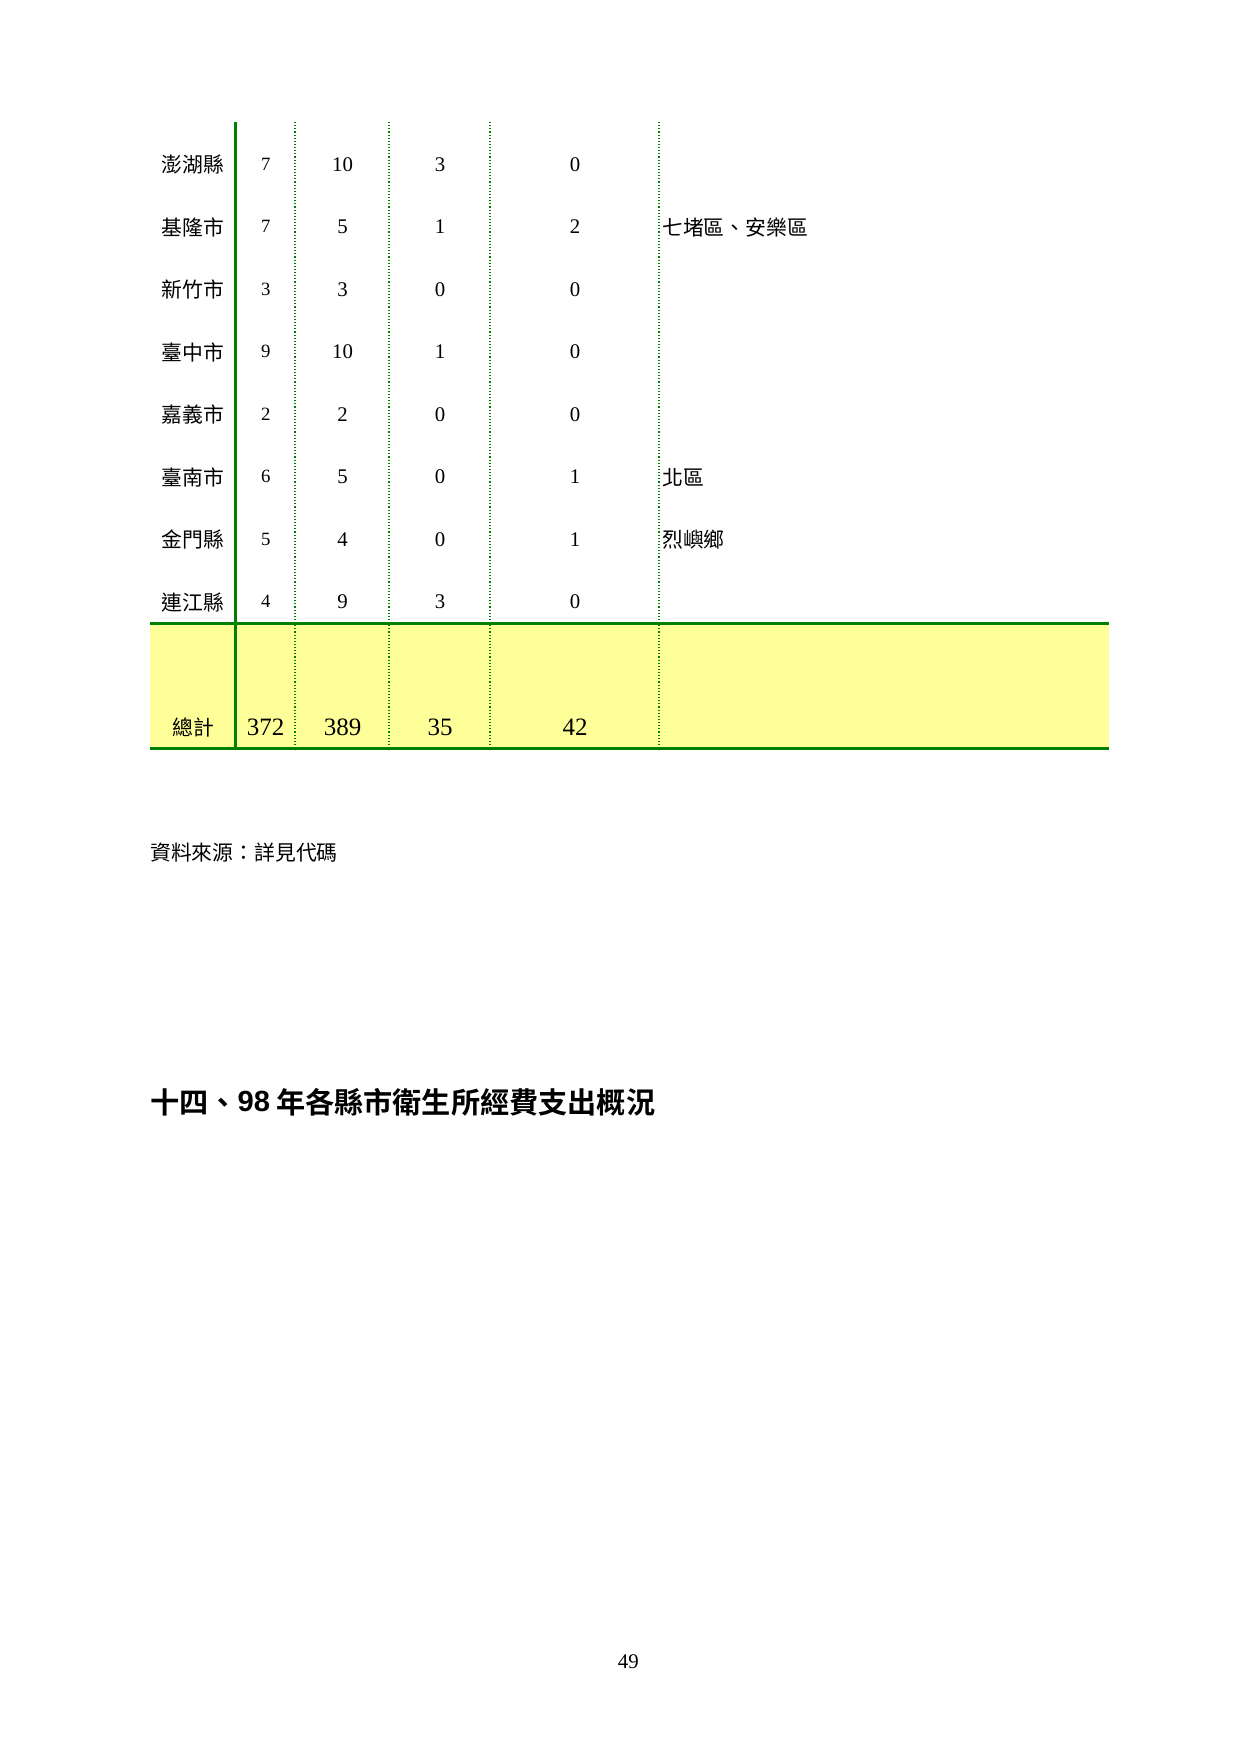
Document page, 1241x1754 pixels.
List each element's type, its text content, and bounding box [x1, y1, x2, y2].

table_cell 1 [490, 497, 659, 559]
table_cell [659, 372, 1109, 434]
table_cell 1 [490, 435, 659, 497]
table_cell 372 [237, 625, 295, 747]
table_cell 10 [295, 122, 389, 184]
table_cell 0 [490, 560, 659, 622]
table_cell 3 [389, 560, 490, 622]
table_cell 3 [295, 247, 389, 309]
table_cell 2 [295, 372, 389, 434]
table_cell 1 [389, 310, 490, 372]
table_cell 0 [490, 372, 659, 434]
table_cell 3 [389, 122, 490, 184]
table_cell 澎湖縣 [150, 122, 234, 184]
table_cell 嘉義市 [150, 372, 234, 434]
table_cell 42 [490, 625, 659, 747]
table_cell 3 [237, 247, 295, 309]
table_cell 烈嶼鄉 [659, 497, 1109, 559]
table_cell [659, 625, 1109, 747]
table_cell 9 [295, 560, 389, 622]
table_cell [659, 247, 1109, 309]
table_cell 4 [237, 560, 295, 622]
table_cell 10 [295, 310, 389, 372]
table_cell 0 [389, 497, 490, 559]
table_cell 2 [490, 185, 659, 247]
table_cell 0 [389, 247, 490, 309]
text 資料來源：詳見代碼 [150, 809, 1106, 872]
table_cell 7 [237, 185, 295, 247]
table_cell 6 [237, 435, 295, 497]
text 十四、98年各縣市衛生所經費支出概況 [150, 1059, 1106, 1122]
table_cell 北區 [659, 435, 1109, 497]
table_cell 臺中市 [150, 310, 234, 372]
table_cell 臺南市 [150, 435, 234, 497]
table_cell [659, 310, 1109, 372]
table_cell 0 [389, 435, 490, 497]
table_cell 0 [490, 122, 659, 184]
table_cell 新竹市 [150, 247, 234, 309]
table_cell 0 [490, 310, 659, 372]
table_cell 基隆市 [150, 185, 234, 247]
table_cell 5 [295, 435, 389, 497]
table_cell 5 [237, 497, 295, 559]
table_cell [659, 122, 1109, 184]
table_cell 9 [237, 310, 295, 372]
table_cell 連江縣 [150, 560, 234, 622]
table_cell 1 [389, 185, 490, 247]
table_cell 5 [295, 185, 389, 247]
table_cell 389 [295, 625, 389, 747]
table_cell 4 [295, 497, 389, 559]
table_cell 0 [490, 247, 659, 309]
table_cell [659, 560, 1109, 622]
table_cell 金門縣 [150, 497, 234, 559]
table_cell 35 [389, 625, 490, 747]
table_cell 總計 [150, 625, 234, 747]
table_cell 0 [389, 372, 490, 434]
table_cell 2 [237, 372, 295, 434]
table_cell 7 [237, 122, 295, 184]
table_cell 七堵區、安樂區 [659, 185, 1109, 247]
